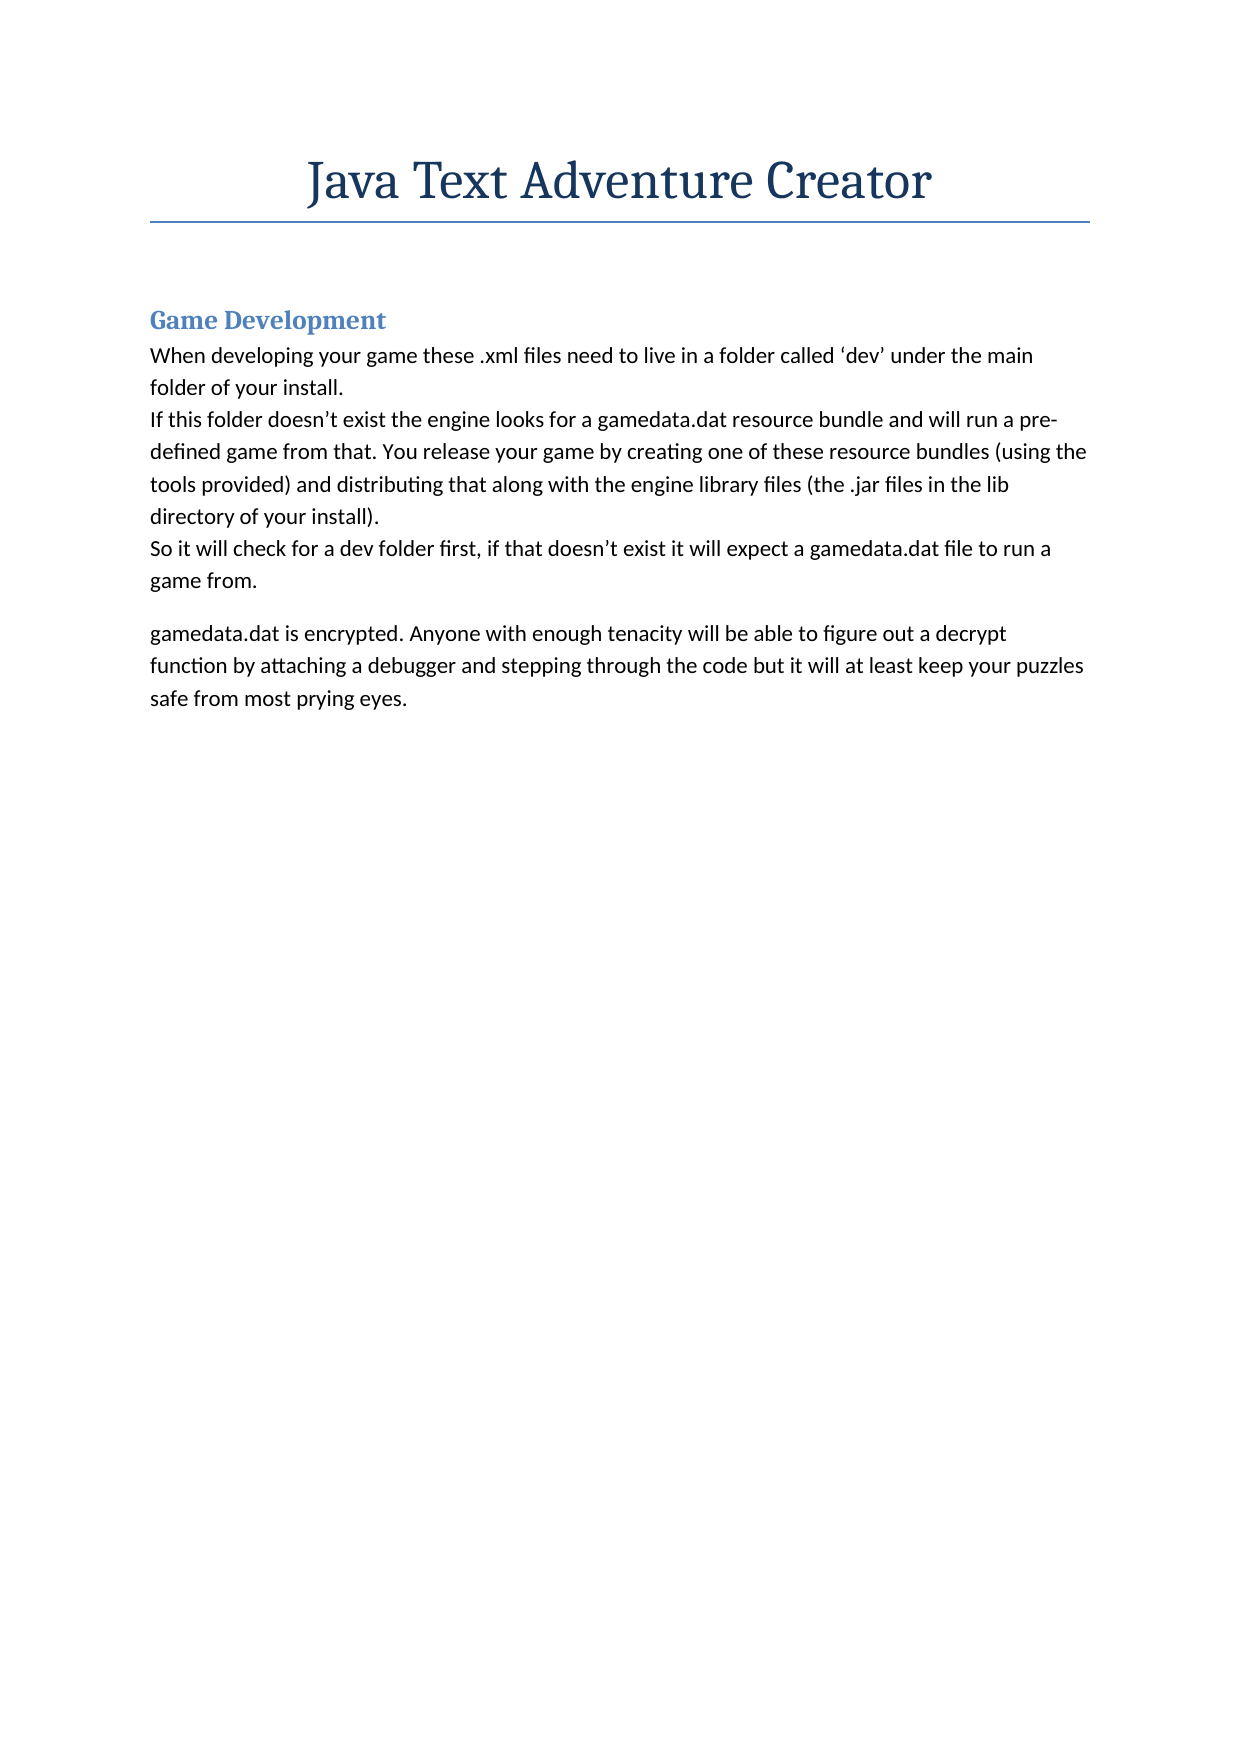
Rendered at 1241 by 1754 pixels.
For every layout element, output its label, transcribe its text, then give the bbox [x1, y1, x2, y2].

text When developing your game these .xml files need to live in a folder called ‘dev’ under the main folder of your install. If this folder doesn’t exist the engine looks for a gamedata.dat resource bundle and will run a pre-defined game from that. You release your game by creating one of these resource bundles (using the tools provided) and distributing that along with the engine library files (the .jar files in the lib directory of your install). So it will check for a dev folder first, if that doesn’t exist it will expect a gamedata.dat file to run a game from. [150, 341, 1090, 594]
subtitle Game Development [150, 305, 1090, 336]
text gamedata.dat is encrypted. Anyone with enough tenacity will be able to figure out a decrypt function by attaching a debugger and stepping through the code but it will at least keep your puzzles safe from most prying eyes. [150, 619, 1090, 712]
